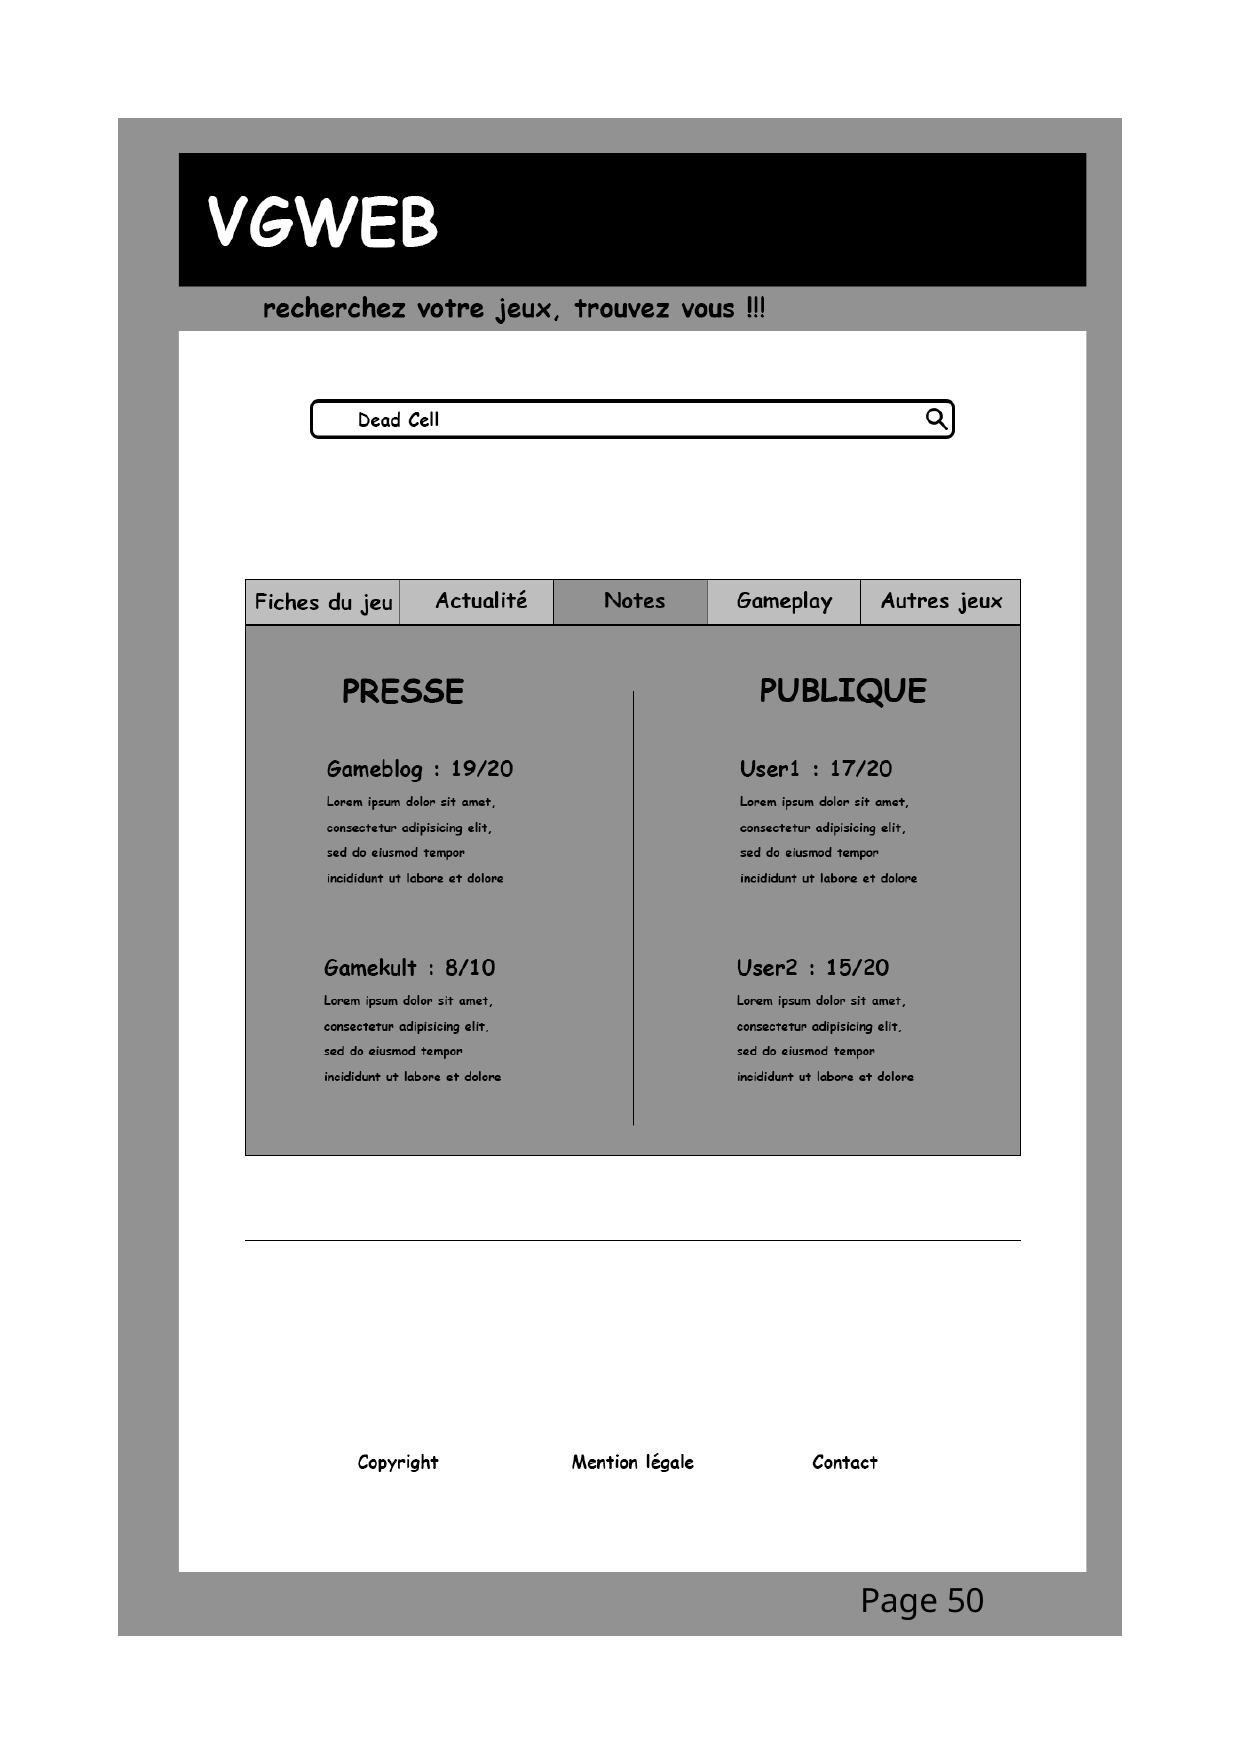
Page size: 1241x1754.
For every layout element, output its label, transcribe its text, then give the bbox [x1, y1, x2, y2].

picture [178, 153, 1087, 1572]
text Page 50 [118, 118, 1122, 1623]
